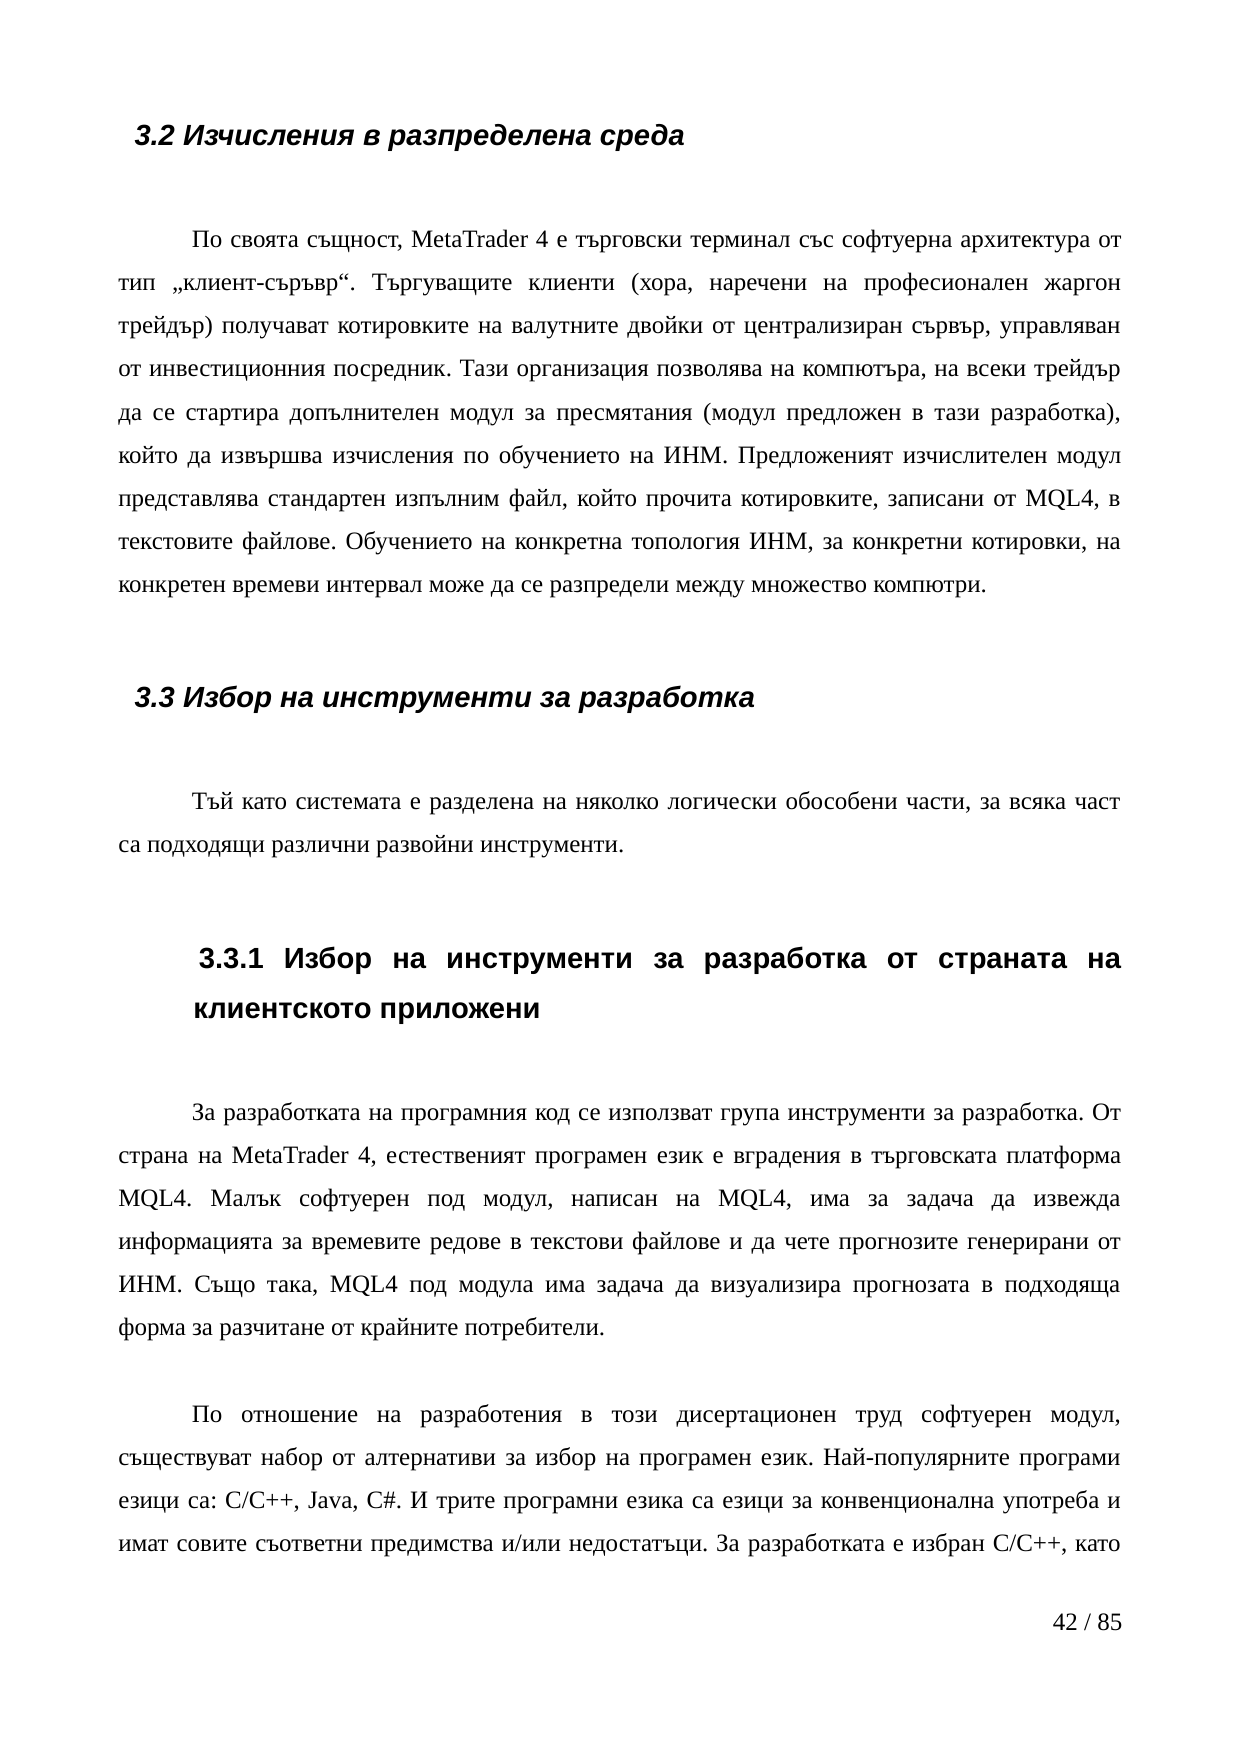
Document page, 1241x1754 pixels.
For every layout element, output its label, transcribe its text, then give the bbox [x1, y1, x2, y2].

subtitle 3.2 Изчисления в разпределена среда [118, 118, 1122, 152]
text За разработката на програмния код се използват група инструменти за разработка. От страна на MetaTrader 4, естественият програмен език е вградения в търговската платформа MQL4. Малък софтуерен под модул, написан на MQL4, има за задача да извежда информацията за времевите редове в текстови файлове и да чете прогнозите генерирани от ИНМ. Също така, MQL4 под модула има задача да визуализира прогнозата в подходяща форма за разчитане от крайните потребители. [118, 1097, 1122, 1341]
subtitle 3.3 Избор на инструменти за разработка [118, 680, 1122, 714]
text Тъй като системата е разделена на няколко логически обособени части, за всяка част са подходящи различни развойни инструменти. [118, 786, 1122, 858]
subtitle 3.3.1 Избор на инструменти за разработка от страната на клиентското приложени [118, 941, 1122, 1024]
text По своята същност, MetaTrader 4 е търговски терминал със софтуерна архитектура от тип „клиент-съръвр“. Търгуващите клиенти (хора, наречени на професионален жаргон трейдър) получават котировките на валутните двойки от централизиран сървър, управляван от инвестиционния посредник. Тази организация позволява на компютъра, на всеки трейдър да се стартира допълнителен модул за пресмятания (модул предложен в тази разработка), който да извършва изчисления по обучението на ИНМ. Предложеният изчислителен модул представлява стандартен изпълним файл, който прочита котировките, записани от MQL4, в текстовите файлове. Обучението на конкретна топология ИНМ, за конкретни котировки, на конкретен времеви интервал може да се разпредели между множество компютри. [118, 224, 1122, 598]
text По отношение на разработения в този дисертационен труд софтуерен модул, съществуват набор от алтернативи за избор на програмен език. Най-популярните програми езици са: C/C++, Java, C#. И трите програмни езика са езици за конвенционална употреба и имат совите съответни предимства и/или недостатъци. За разработката е избран С/С++, като [118, 1399, 1122, 1557]
